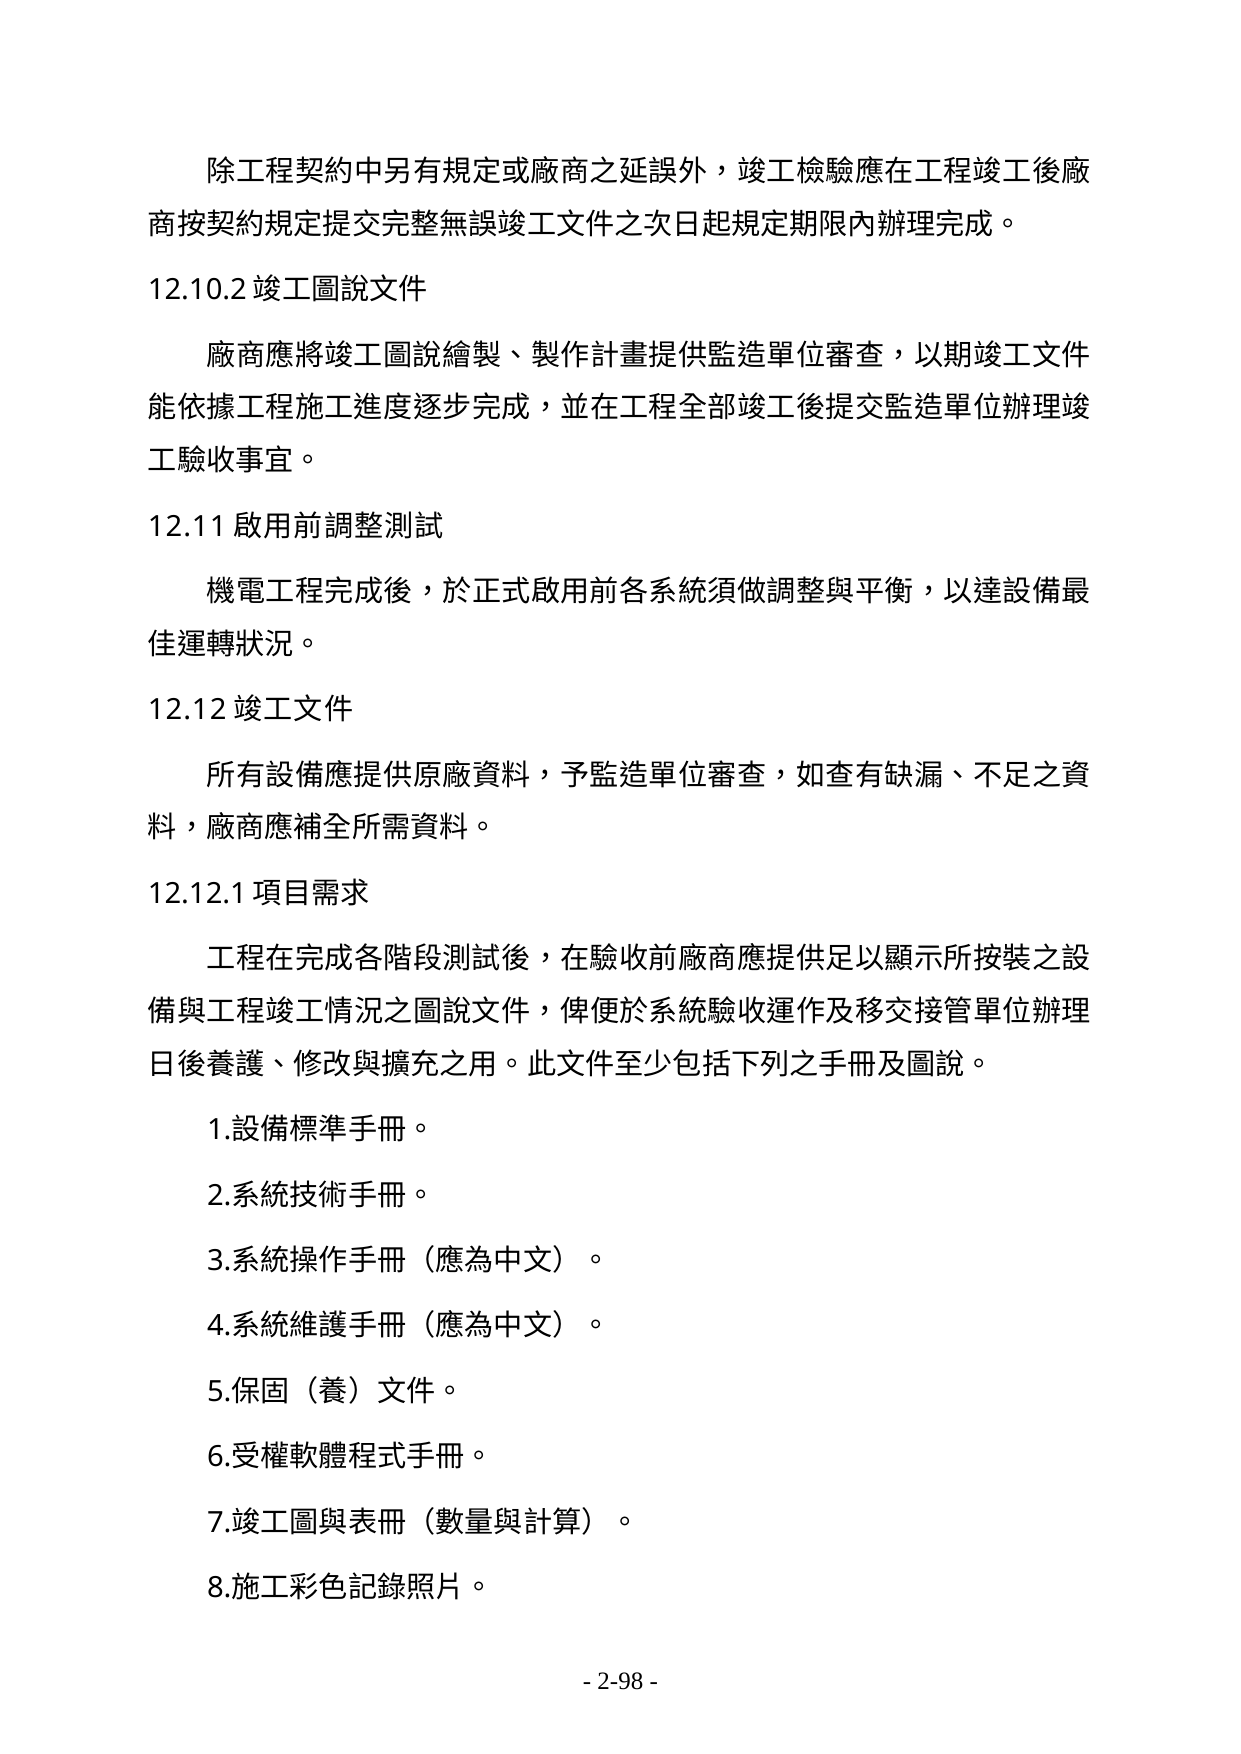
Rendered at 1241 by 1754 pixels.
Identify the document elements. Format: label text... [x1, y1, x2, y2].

text 廠商應將竣工圖說繪製、製作計畫提供監造單位審查，以期竣工文件能依據工程施工進度逐步完成，並在工程全部竣工後提交監造單位辦理竣工驗收事宜。 [148, 331, 1092, 479]
text 所有設備應提供原廠資料，予監造單位審查，如查有缺漏、不足之資料，廠商應補全所需資料。 [148, 751, 1092, 846]
text 1.設備標準手冊。 [207, 1106, 1092, 1148]
subtitle 12.10.2竣工圖說文件 [148, 266, 1092, 308]
text 3.系統操作手冊（應為中文）。 [207, 1236, 1092, 1279]
text 機電工程完成後，於正式啟用前各系統須做調整與平衡，以達設備最佳運轉狀況。 [148, 568, 1092, 663]
text 6.受權軟體程式手冊。 [207, 1433, 1092, 1475]
text 5.保固（養）文件。 [207, 1367, 1092, 1410]
text 8.施工彩色記錄照片。 [207, 1563, 1092, 1606]
text 工程在完成各階段測試後，在驗收前廠商應提供足以顯示所按裝之設備與工程竣工情況之圖說文件，俾便於系統驗收運作及移交接管單位辦理日後養護、修改與擴充之用。此文件至少包括下列之手冊及圖說。 [148, 935, 1092, 1083]
text 2.系統技術手冊。 [207, 1171, 1092, 1213]
subtitle 12.11啟用前調整測試 [148, 502, 1092, 544]
text 4.系統維護手冊（應為中文）。 [207, 1302, 1092, 1344]
subtitle 12.12.1項目需求 [148, 869, 1092, 912]
text 7.竣工圖與表冊（數量與計算）。 [207, 1498, 1092, 1541]
subtitle 12.12竣工文件 [148, 686, 1092, 728]
text 除工程契約中另有規定或廠商之延誤外，竣工檢驗應在工程竣工後廠商按契約規定提交完整無誤竣工文件之次日起規定期限內辦理完成。 [148, 148, 1092, 243]
